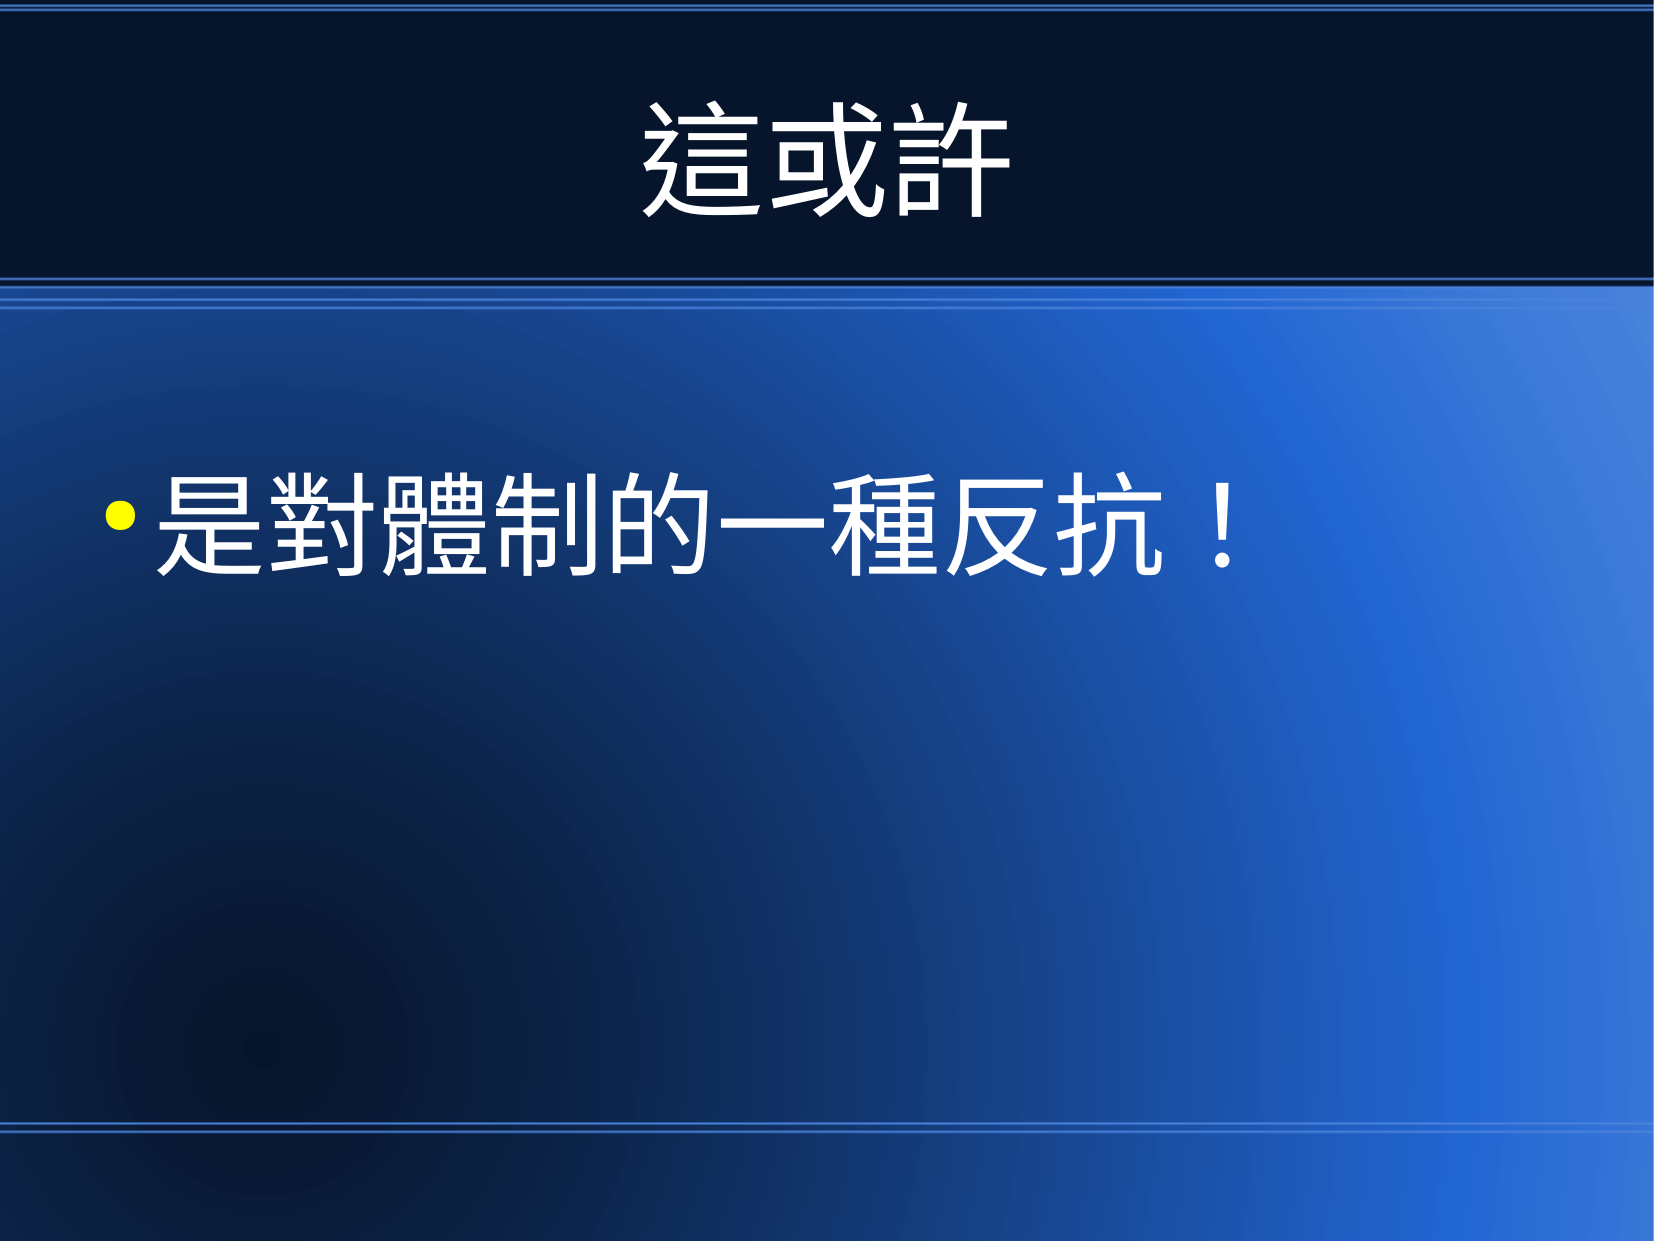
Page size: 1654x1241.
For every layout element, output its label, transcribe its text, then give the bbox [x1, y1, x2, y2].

list 是對體制的一種反抗！ [82, 355, 1571, 1241]
picture [0, 0, 1654, 1241]
title 這或許 [82, 49, 1571, 257]
